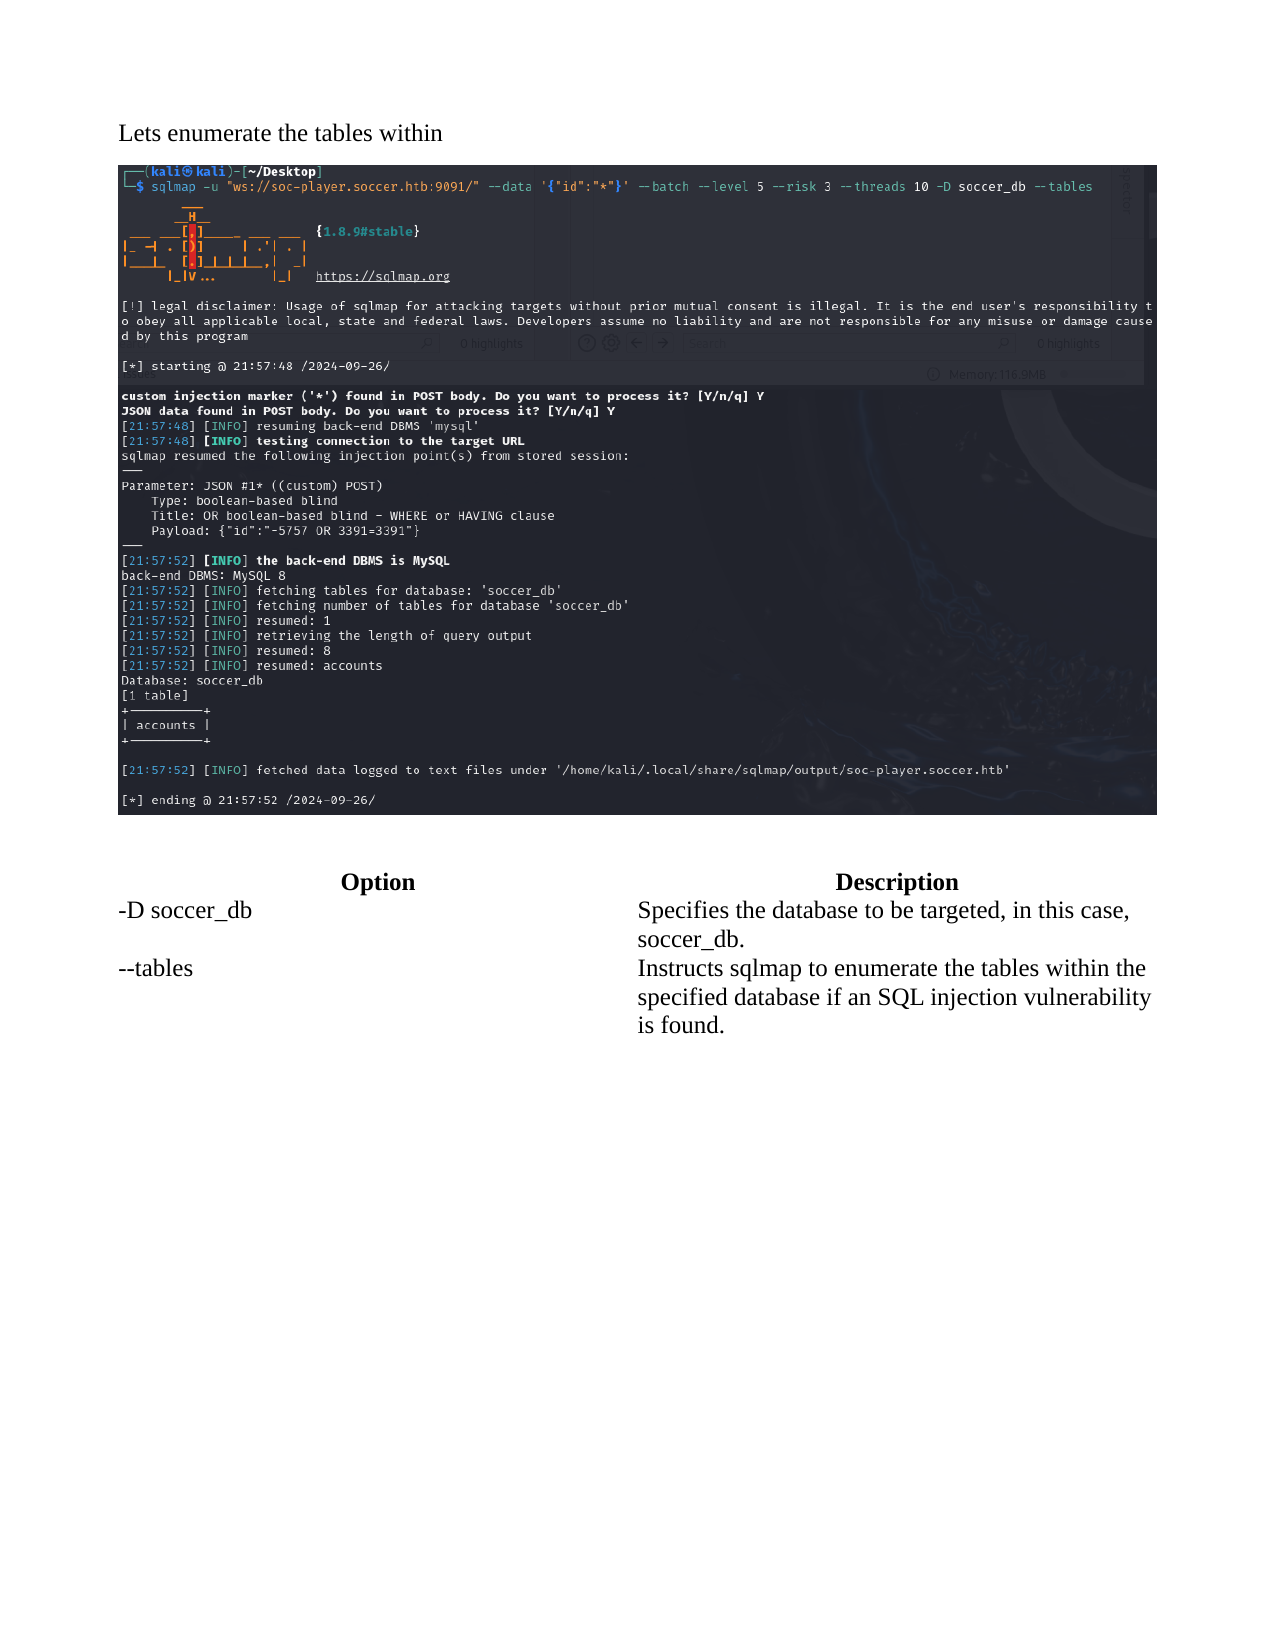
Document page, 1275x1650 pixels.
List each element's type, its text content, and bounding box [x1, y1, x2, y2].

table_cell -D soccer_db [118, 896, 637, 953]
table_cell --tables [118, 953, 637, 1039]
picture [118, 165, 1157, 815]
table_header Description [638, 867, 1157, 896]
text Lets enumerate the tables within [118, 118, 1157, 147]
table_header Option [118, 867, 637, 896]
table_cell Instructs sqlmap to enumerate the tables within the specified database if an SQL injection vulnerability is found. [638, 953, 1157, 1039]
table_cell Specifies the database to be targeted, in this case, soccer_db. [638, 896, 1157, 953]
